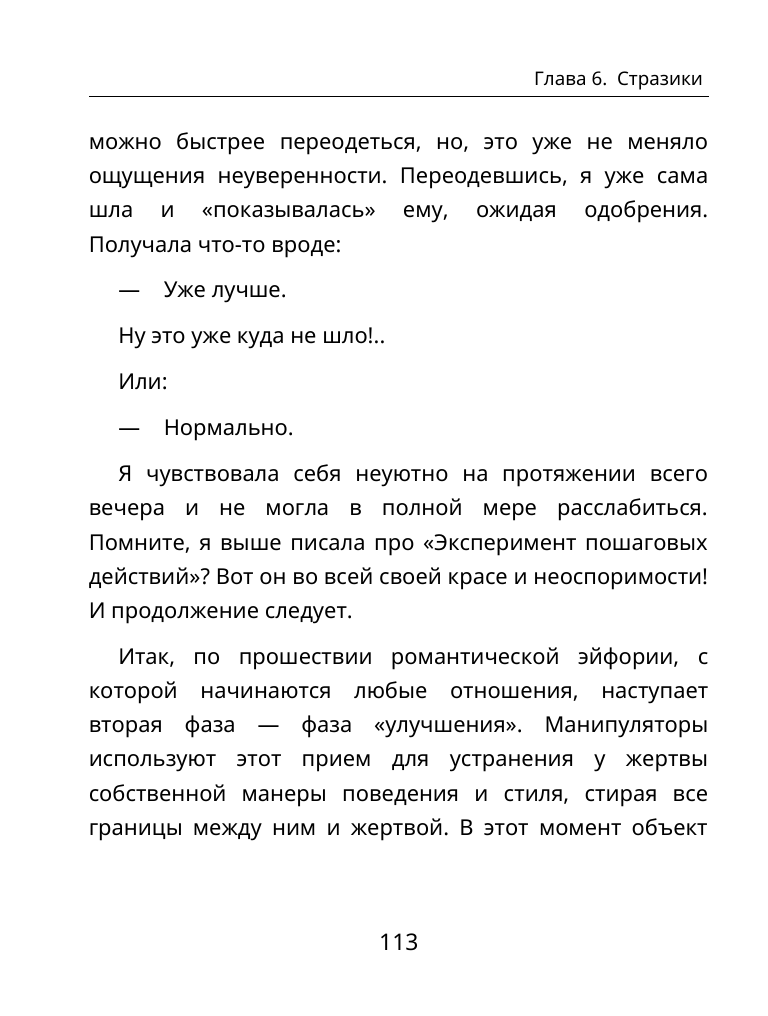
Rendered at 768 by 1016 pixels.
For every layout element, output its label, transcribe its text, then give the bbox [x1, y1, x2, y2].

list Уже лучше. [88, 274, 709, 304]
text Итак, по прошествии романтической эйфории, с которой начинаются любые отношения, наступает вторая фаза — фаза «улучшения». Манипуляторы используют этот прием для устранения у жертвы собственной манеры поведения и стиля, стирая все границы между ним и жертвой. В этот момент объект [88, 641, 709, 841]
text Я чувствовала себя неуютно на протяжении всего вечера и не могла в полной мере расслабиться. Помните, я выше писала про «Эксперимент пошаговых действий»? Вот он во всей своей красе и неоспоримости! И продолжение следует. [88, 458, 709, 625]
text можно быстрее переодеться, но, это уже не меняло ощущения неуверенности. Переодевшись, я уже сама шла и «показывалась» ему, ожидая одобрения. Получала что-то вроде: [88, 126, 709, 258]
list Нормально. [88, 412, 709, 442]
text Ну это уже куда не шло!.. [88, 320, 709, 350]
text Или: [88, 366, 709, 396]
